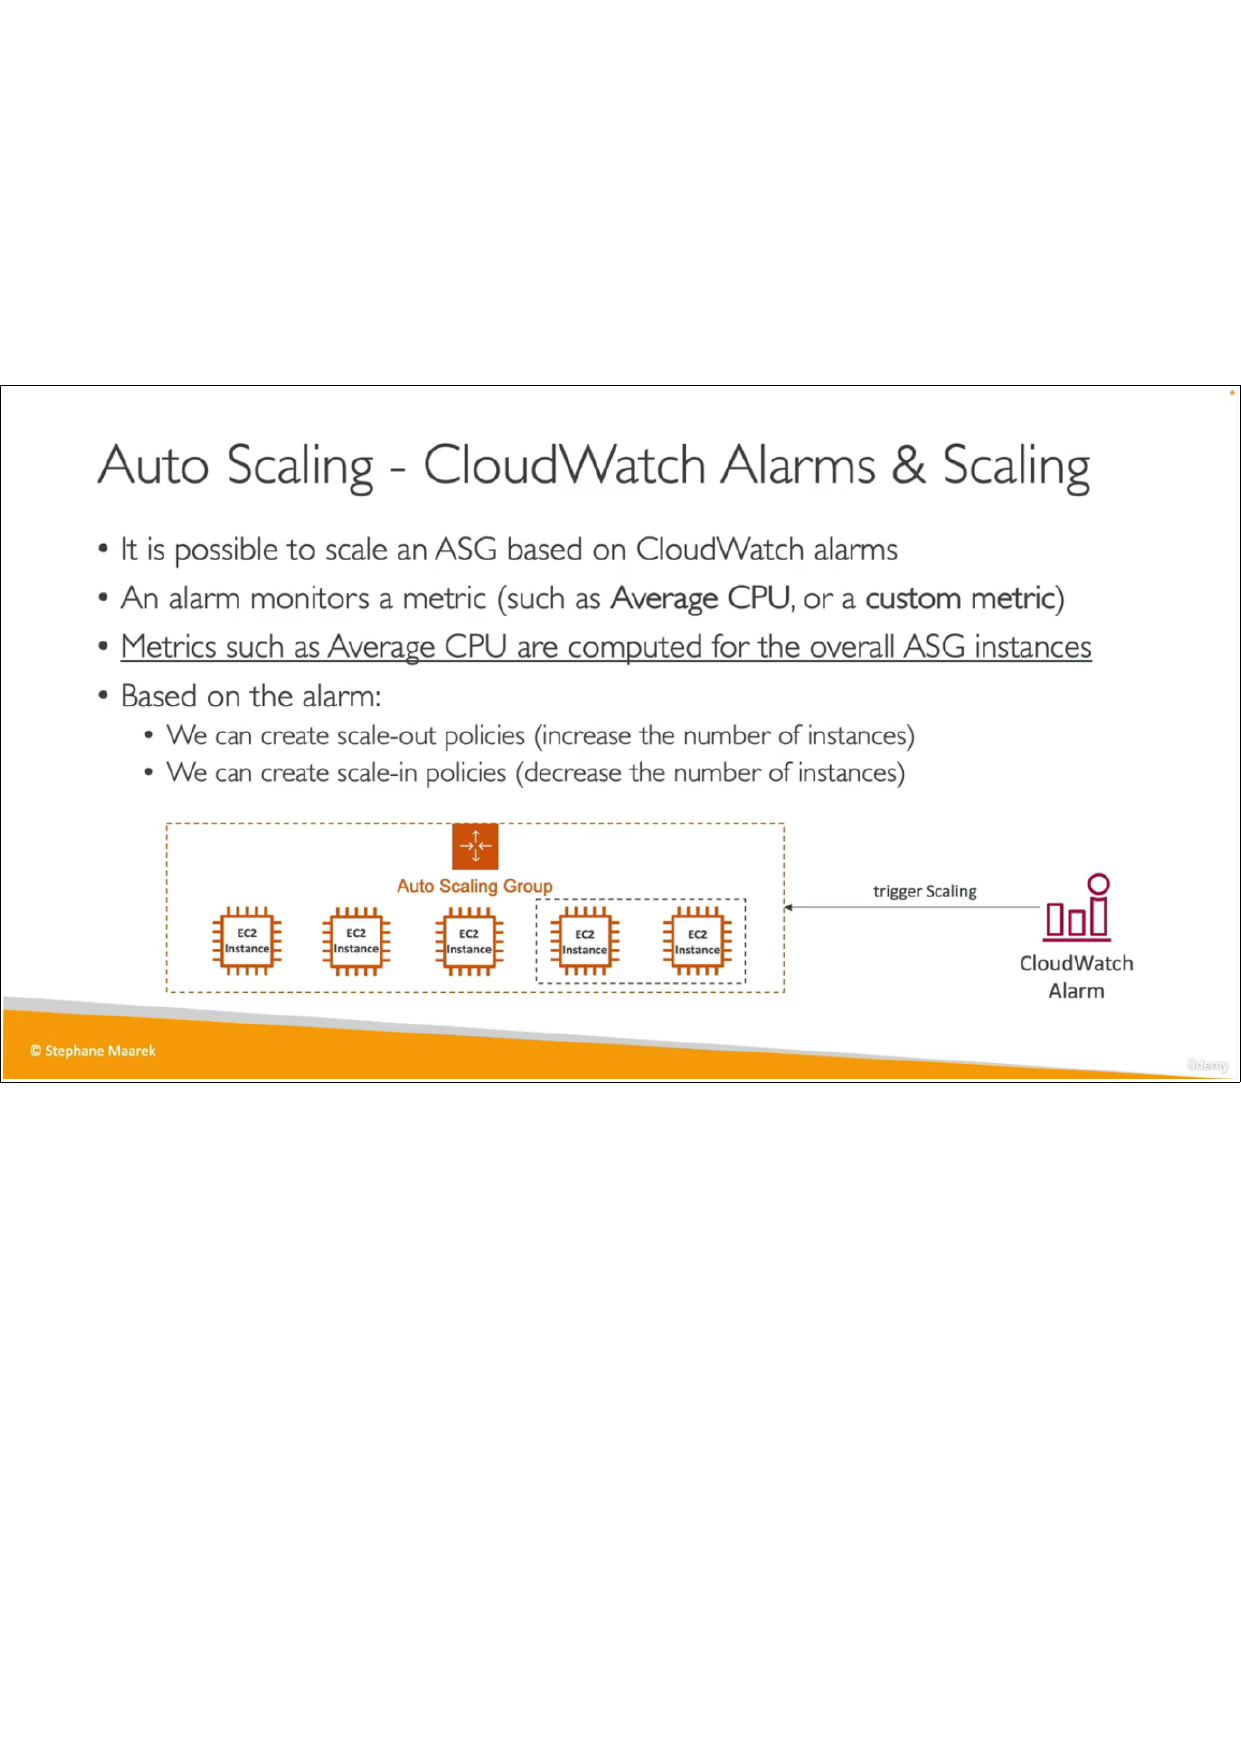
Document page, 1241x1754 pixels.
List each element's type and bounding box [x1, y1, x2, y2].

picture [3, 387, 1238, 1079]
